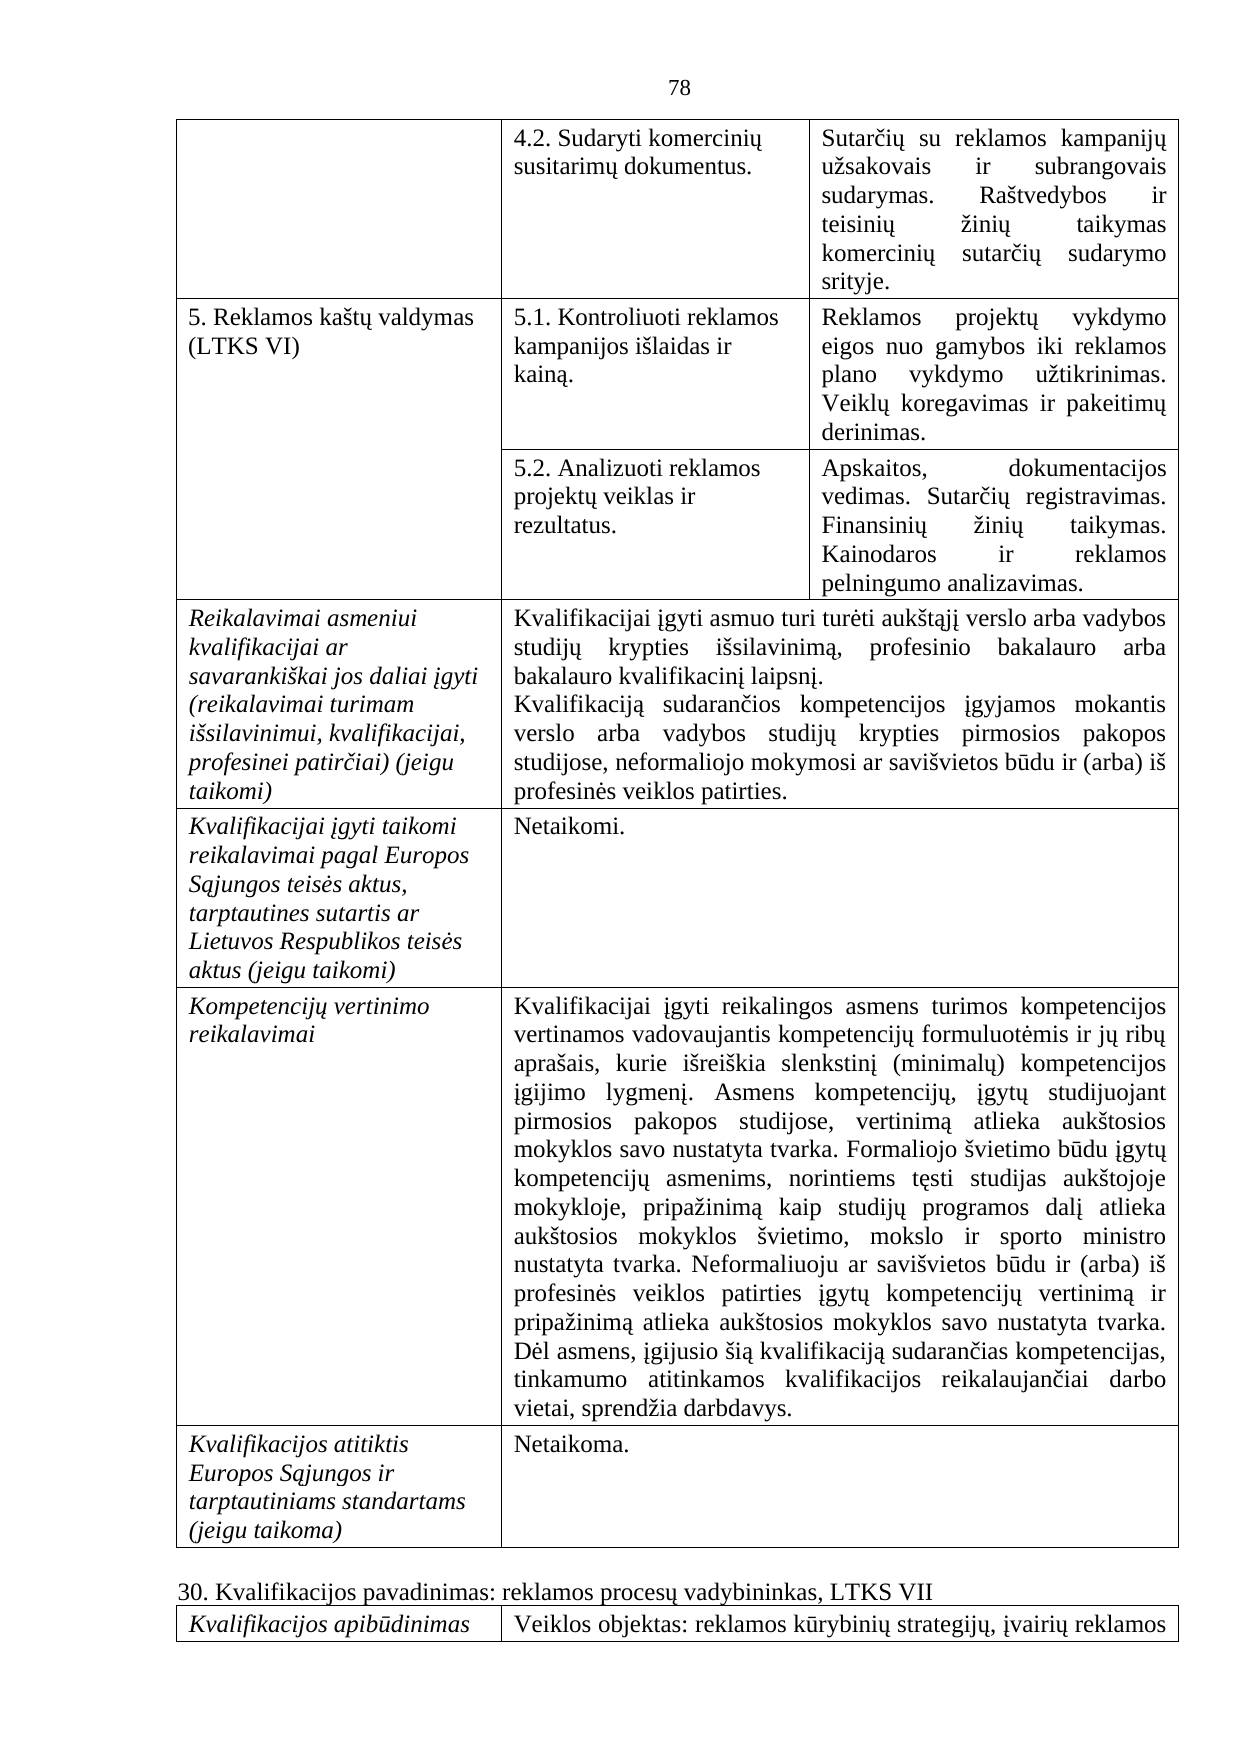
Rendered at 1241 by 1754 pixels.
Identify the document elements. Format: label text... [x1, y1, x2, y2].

table_cell Kvalifikacijos atitiktis Europos Sąjungos ir tarptautiniams standartams (jeigu taikoma) [177, 1426, 501, 1547]
table_cell Kvalifikacijai įgyti taikomi reikalavimai pagal Europos Sąjungos teisės aktus, tarptautines sutartis ar Lietuvos Respublikos teisės aktus (jeigu taikomi) [177, 809, 501, 987]
table_cell Reikalavimai asmeniui kvalifikacijai ar savarankiškai jos daliai įgyti (reikalavimai turimam išsilavinimui, kvalifikacijai, profesinei patirčiai) (jeigu taikomi) [177, 600, 501, 807]
table_cell 5.1. Kontroliuoti reklamos kampanijos išlaidas ir kainą. [502, 299, 809, 449]
table_cell 5. Reklamos kaštų valdymas (LTKS VI) [177, 299, 501, 599]
table_cell Kvalifikacijai įgyti asmuo turi turėti aukštąjį verslo arba vadybos studijų krypties išsilavinimą, profesinio bakalauro arba bakalauro kvalifikacinį laipsnį. Kvalifikaciją sudarančios kompetencijos įgyjamos mokantis verslo arba vadybos studijų krypties pirmosios pakopos studijose, neformaliojo mokymosi ar savišvietos būdu ir (arba) iš profesinės veiklos patirties. [502, 600, 1178, 807]
table_header Kvalifikacijos apibūdinimas [177, 1606, 501, 1641]
table_cell Apskaitos, dokumentacijos vedimas. Sutarčių registravimas. Finansinių žinių taikymas. Kainodaros ir reklamos pelningumo analizavimas. [810, 450, 1178, 599]
table_cell 4.2. Sudaryti komercinių susitarimų dokumentus. [502, 120, 809, 298]
table_cell [177, 120, 501, 298]
table_cell Netaikomi. [502, 809, 1178, 987]
table_header Veiklos objektas: reklamos kūrybinių strategijų, įvairių reklamos [502, 1606, 1178, 1641]
table_cell Netaikoma. [502, 1426, 1178, 1547]
table_cell Sutarčių su reklamos kampanijų užsakovais ir subrangovais sudarymas. Raštvedybos ir teisinių žinių taikymas komercinių sutarčių sudarymo srityje. [810, 120, 1178, 298]
table_cell Kvalifikacijai įgyti reikalingos asmens turimos kompetencijos vertinamos vadovaujantis kompetencijų formuluotėmis ir jų ribų aprašais, kurie išreiškia slenkstinį (minimalų) kompetencijos įgijimo lygmenį. Asmens kompetencijų, įgytų studijuojant pirmosios pakopos studijose, vertinimą atlieka aukštosios mokyklos savo nustatyta tvarka. Formaliojo švietimo būdu įgytų kompetencijų asmenims, norintiems tęsti studijas aukštojoje mokykloje, pripažinimą kaip studijų programos dalį atlieka aukštosios mokyklos švietimo, mokslo ir sporto ministro nustatyta tvarka. Neformaliuoju ar savišvietos būdu ir (arba) iš profesinės veiklos patirties įgytų kompetencijų vertinimą ir pripažinimą atlieka aukštosios mokyklos savo nustatyta tvarka. Dėl asmens, įgijusio šią kvalifikaciją sudarančias kompetencijas, tinkamumo atitinkamos kvalifikacijos reikalaujančiai darbo vietai, sprendžia darbdavys. [502, 988, 1178, 1425]
table_cell Reklamos projektų vykdymo eigos nuo gamybos iki reklamos plano vykdymo užtikrinimas. Veiklų koregavimas ir pakeitimų derinimas. [810, 299, 1178, 449]
table_cell Kompetencijų vertinimo reikalavimai [177, 988, 501, 1425]
table_cell 5.2. Analizuoti reklamos projektų veiklas ir rezultatus. [502, 450, 809, 599]
text 30. Kvalifikacijos pavadinimas: reklamos procesų vadybininkas, LTKS VII [177, 1577, 1181, 1605]
